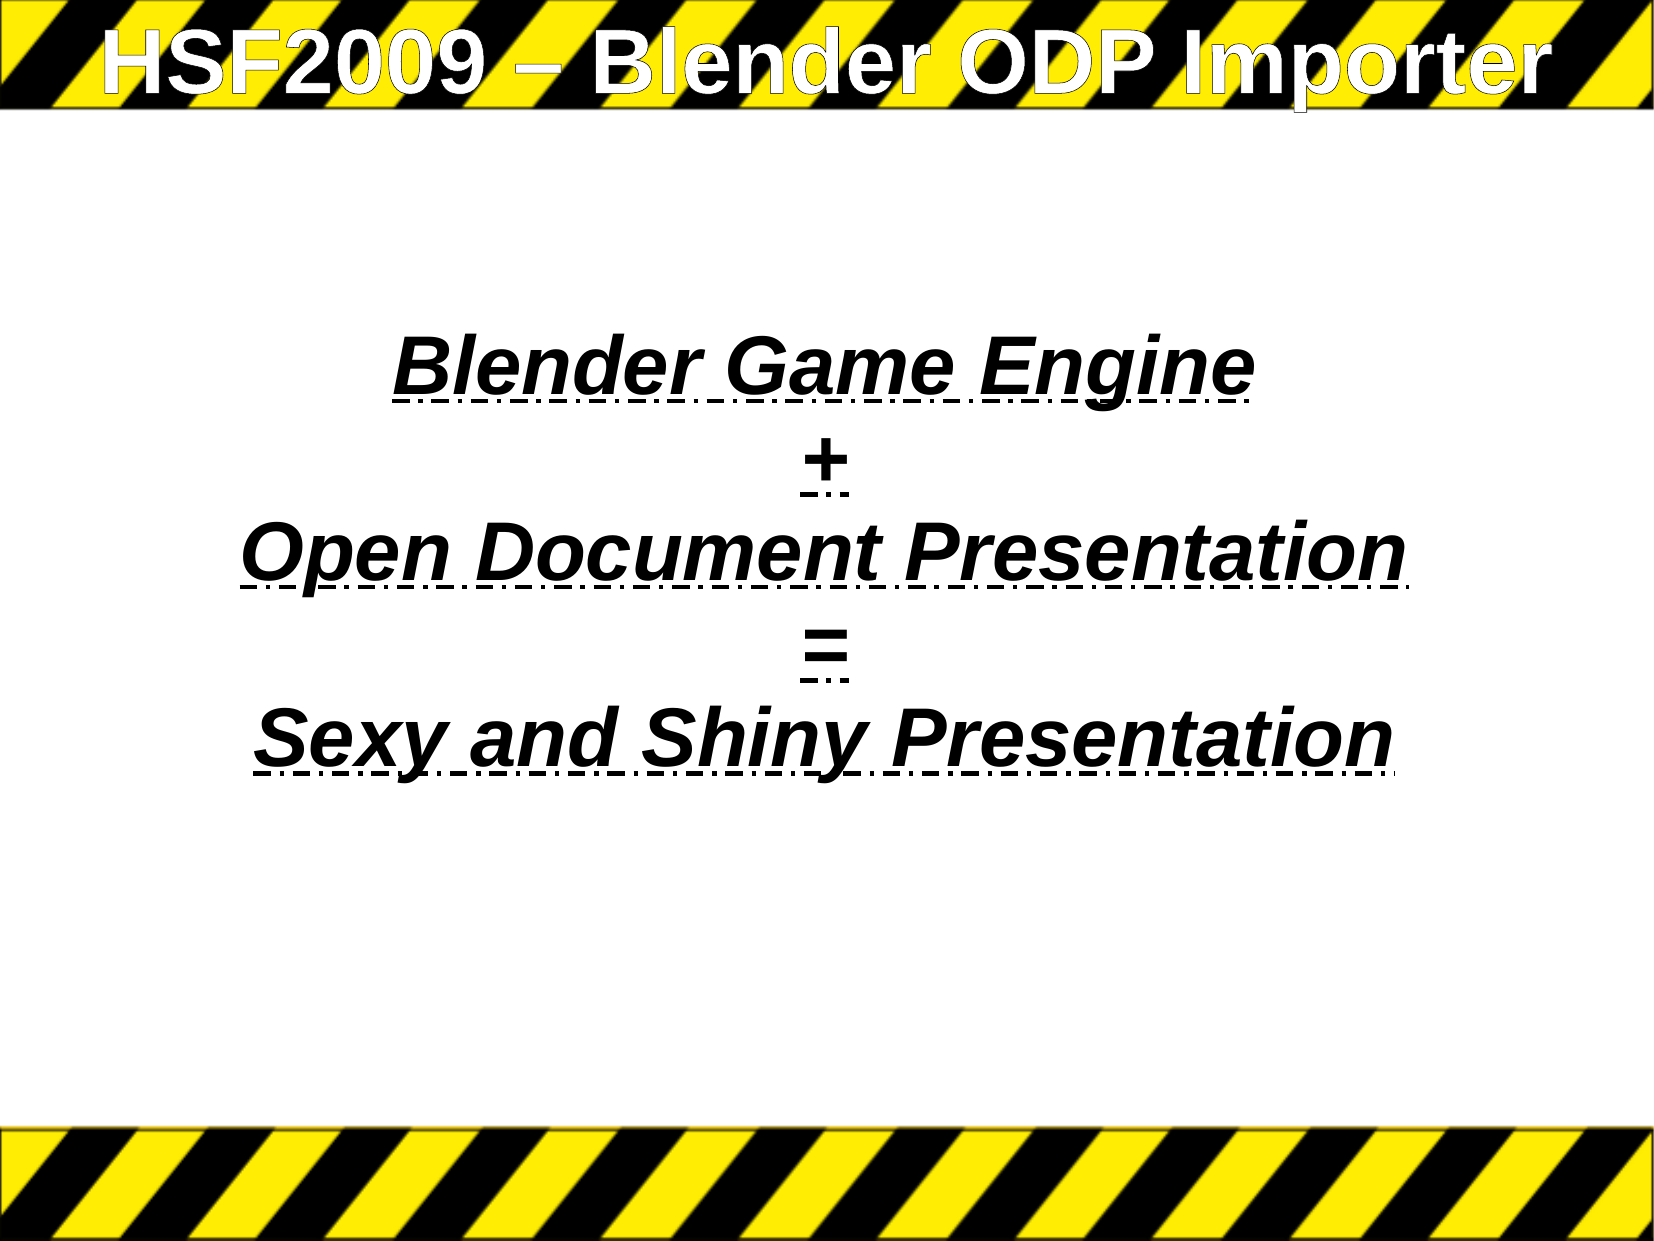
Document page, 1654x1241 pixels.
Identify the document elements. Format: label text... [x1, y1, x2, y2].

picture [0, 0, 1654, 1241]
subtitle Blender Game Engine + Open Document Presentation = Sexy and Shiny Presentation [54, 137, 1595, 967]
title HSF2009 – Blender ODP Importer [73, 9, 1580, 113]
